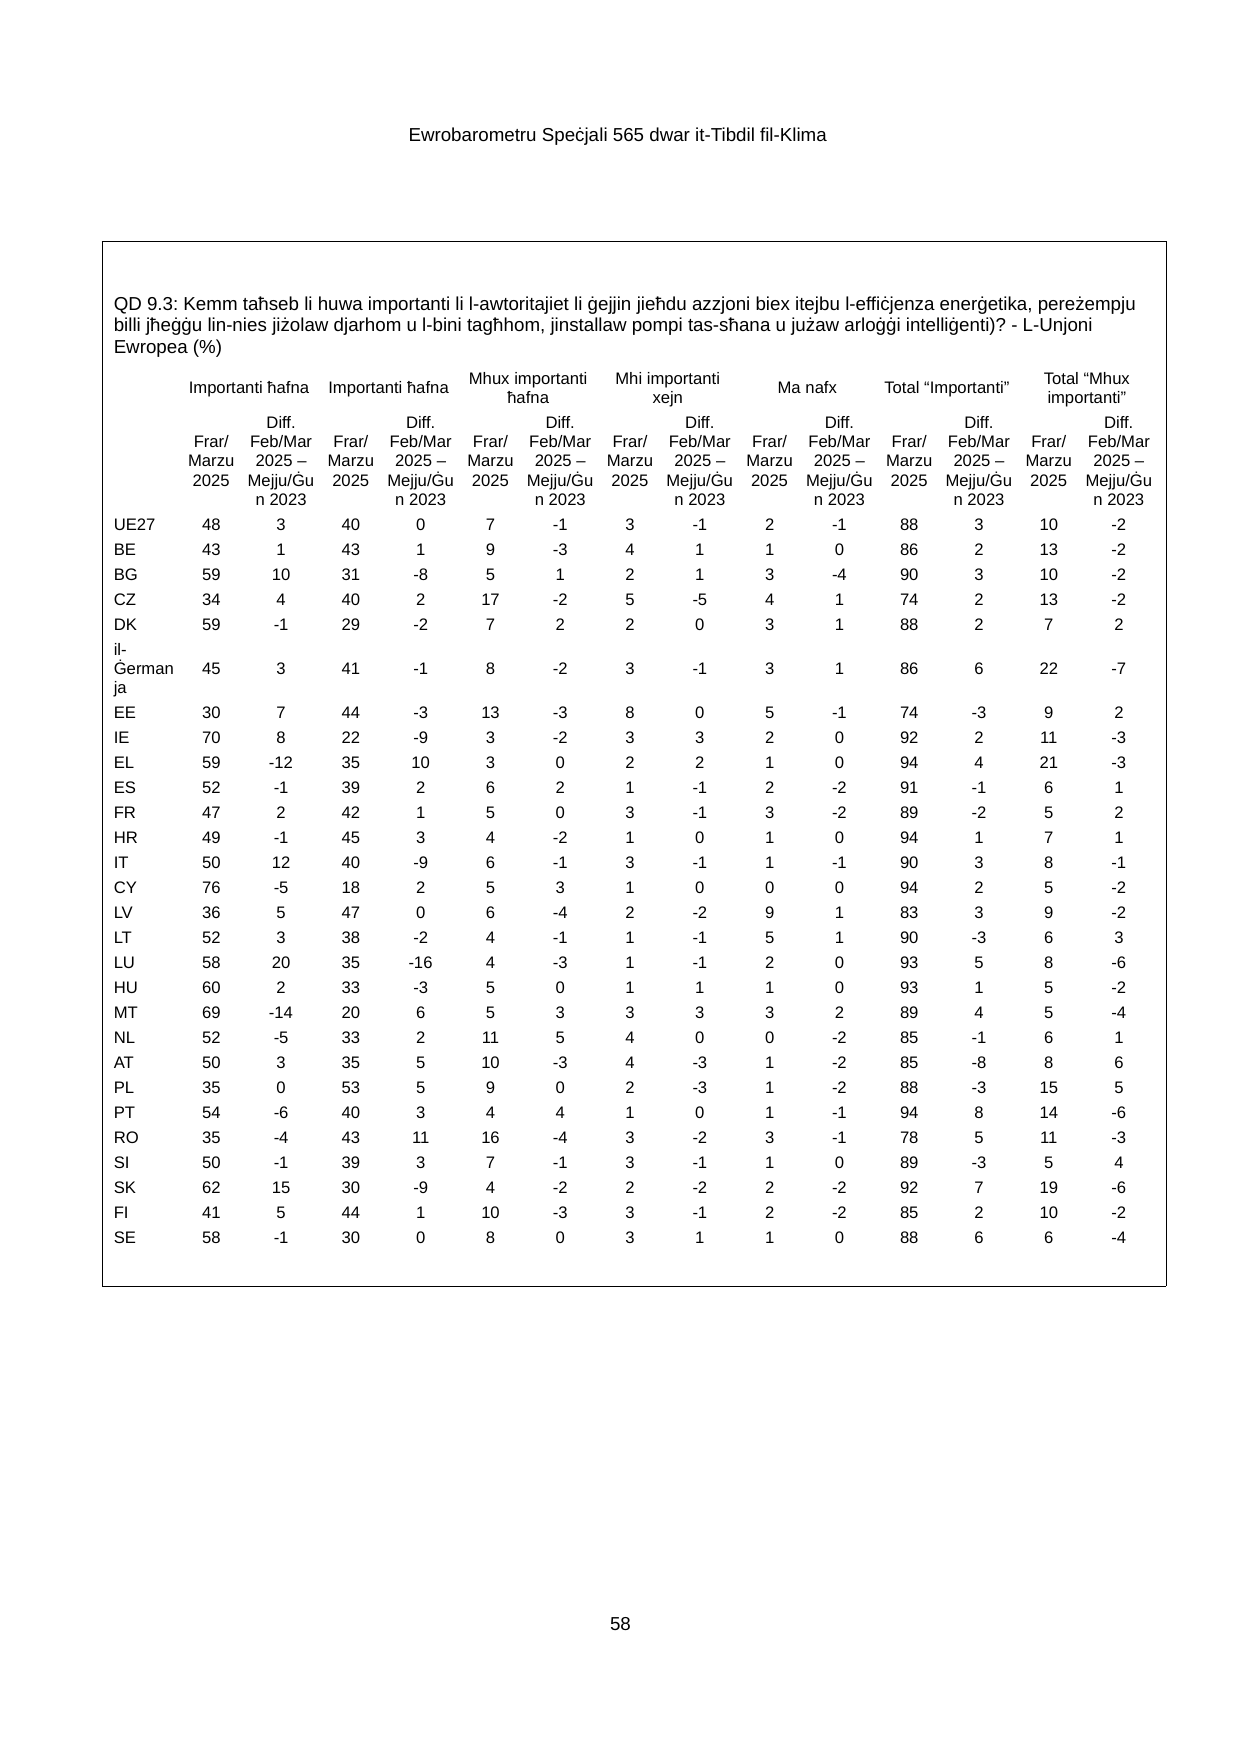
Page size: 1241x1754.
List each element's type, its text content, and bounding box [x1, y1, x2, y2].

table_cell 94 [877, 750, 941, 775]
table_cell -4 [243, 1125, 318, 1150]
table_cell -1 [522, 925, 598, 950]
table_cell 78 [877, 1125, 941, 1150]
table_cell -1 [801, 1125, 877, 1150]
table_cell 1 [598, 975, 662, 1000]
table_cell 1 [737, 975, 801, 1000]
table_cell Total “Mhux importanti” [1016, 366, 1157, 410]
table_cell 0 [383, 900, 458, 925]
table_cell Diff. Feb/Mar 2025 – Mejju/Ġun 2023 [941, 410, 1016, 512]
table_cell 40 [319, 512, 383, 537]
table_cell 30 [179, 700, 243, 725]
table_cell 70 [179, 725, 243, 750]
table_cell 44 [319, 1200, 383, 1225]
table_cell -1 [243, 612, 318, 637]
table_cell 1 [801, 587, 877, 612]
table_cell 5 [243, 1200, 318, 1225]
table_cell Frar/Marzu 2025 [179, 410, 243, 512]
table_cell 33 [319, 975, 383, 1000]
table_cell 2 [941, 612, 1016, 637]
table_cell -3 [1081, 725, 1157, 750]
table_cell 2 [598, 1175, 662, 1200]
table_cell 4 [598, 1025, 662, 1050]
table_cell 2 [1081, 612, 1157, 637]
table_cell 20 [243, 950, 318, 975]
table_cell 1 [941, 825, 1016, 850]
table_cell -1 [662, 850, 737, 875]
table_cell 74 [877, 587, 941, 612]
table_cell 0 [522, 750, 598, 775]
table_cell 34 [179, 587, 243, 612]
table_cell 1 [598, 925, 662, 950]
table_cell 5 [458, 875, 522, 900]
table_cell -8 [941, 1050, 1016, 1075]
table_cell 0 [801, 750, 877, 775]
table_cell -6 [1081, 1175, 1157, 1200]
table_cell 10 [458, 1200, 522, 1225]
table_cell 35 [179, 1125, 243, 1150]
table_cell 5 [458, 1000, 522, 1025]
table_cell 0 [662, 825, 737, 850]
table_cell 1 [737, 750, 801, 775]
table_cell 0 [801, 825, 877, 850]
table_cell Diff. Feb/Mar 2025 – Mejju/Ġun 2023 [1081, 410, 1157, 512]
table_cell 30 [319, 1175, 383, 1200]
table_cell 0 [801, 1225, 877, 1250]
table_cell 3 [598, 850, 662, 875]
table_cell 3 [383, 825, 458, 850]
table_cell 6 [458, 775, 522, 800]
table_cell HR [111, 825, 179, 850]
table_cell 1 [598, 1100, 662, 1125]
table_cell EE [111, 700, 179, 725]
table_cell 1 [662, 1225, 737, 1250]
table_cell -1 [662, 1150, 737, 1175]
table_cell -2 [662, 1175, 737, 1200]
table_cell 3 [598, 725, 662, 750]
table_cell 5 [383, 1075, 458, 1100]
table_cell 43 [179, 537, 243, 562]
table_cell 43 [319, 1125, 383, 1150]
table_cell -4 [801, 562, 877, 587]
table_cell -2 [1081, 537, 1157, 562]
table_cell 1 [801, 925, 877, 950]
table_cell -3 [941, 700, 1016, 725]
table_cell 3 [598, 1125, 662, 1150]
table_cell 8 [1016, 1050, 1081, 1075]
table_cell 17 [458, 587, 522, 612]
table_cell 16 [458, 1125, 522, 1150]
table_cell 3 [598, 1225, 662, 1250]
table_cell 1 [737, 537, 801, 562]
table_cell 3 [662, 1000, 737, 1025]
table_cell il-Ġermanja [111, 637, 179, 700]
table_cell -1 [522, 850, 598, 875]
table_cell 0 [383, 1225, 458, 1250]
table_cell -2 [801, 775, 877, 800]
table_cell 3 [598, 637, 662, 700]
table_cell 14 [1016, 1100, 1081, 1125]
table_cell 1 [737, 850, 801, 875]
table_cell -6 [1081, 950, 1157, 975]
table_cell 7 [458, 1150, 522, 1175]
table_cell 62 [179, 1175, 243, 1200]
table_cell 5 [1016, 975, 1081, 1000]
table_cell -2 [801, 1025, 877, 1050]
table_cell 1 [737, 1225, 801, 1250]
table_cell 6 [383, 1000, 458, 1025]
table_cell Mhi importanti xejn [598, 366, 737, 410]
table_cell 1 [737, 1050, 801, 1075]
table_cell -7 [1081, 637, 1157, 700]
table_cell 2 [522, 775, 598, 800]
table_cell -9 [383, 850, 458, 875]
table_cell 5 [522, 1025, 598, 1050]
table_cell 39 [319, 1150, 383, 1175]
table_cell 3 [737, 612, 801, 637]
table_cell 1 [598, 775, 662, 800]
table_cell 22 [319, 725, 383, 750]
table_cell 45 [319, 825, 383, 850]
table_cell 35 [319, 1050, 383, 1075]
table_cell 3 [598, 1000, 662, 1025]
table_cell 6 [1016, 1225, 1081, 1250]
table_cell -3 [522, 1200, 598, 1225]
table_cell 13 [458, 700, 522, 725]
table_cell 88 [877, 612, 941, 637]
table_cell -9 [383, 1175, 458, 1200]
table_cell -1 [662, 637, 737, 700]
table_cell 18 [319, 875, 383, 900]
table_cell 2 [383, 775, 458, 800]
table_cell -3 [941, 1075, 1016, 1100]
table_cell -1 [662, 512, 737, 537]
table_cell CY [111, 875, 179, 900]
table_cell 5 [1016, 800, 1081, 825]
table_cell 0 [737, 1025, 801, 1050]
table_cell 86 [877, 637, 941, 700]
table_cell 3 [941, 850, 1016, 875]
table_cell Importanti ħafna [179, 366, 318, 410]
table_cell 2 [598, 750, 662, 775]
table_cell 3 [458, 725, 522, 750]
table_cell 3 [941, 512, 1016, 537]
table_cell -3 [522, 1050, 598, 1075]
table_cell 0 [522, 800, 598, 825]
table_cell 44 [319, 700, 383, 725]
table_cell -5 [243, 1025, 318, 1050]
table_cell 2 [737, 1200, 801, 1225]
table_cell -4 [1081, 1000, 1157, 1025]
table_cell 7 [1016, 612, 1081, 637]
table_cell 1 [801, 900, 877, 925]
table_cell 11 [383, 1125, 458, 1150]
table_cell 93 [877, 950, 941, 975]
table_cell 6 [458, 850, 522, 875]
table_cell 5 [243, 900, 318, 925]
table_cell 6 [1016, 925, 1081, 950]
table_cell 54 [179, 1100, 243, 1125]
table_cell 8 [458, 1225, 522, 1250]
table_cell -1 [801, 512, 877, 537]
table_cell IT [111, 850, 179, 875]
table_cell Frar/Marzu 2025 [598, 410, 662, 512]
table_cell -2 [522, 637, 598, 700]
table_cell 5 [458, 800, 522, 825]
table_cell -1 [941, 1025, 1016, 1050]
table_cell 11 [1016, 725, 1081, 750]
table_cell 0 [662, 1025, 737, 1050]
table_cell 0 [662, 700, 737, 725]
table_cell 5 [941, 1125, 1016, 1150]
table_cell -2 [383, 925, 458, 950]
table_cell 0 [801, 950, 877, 975]
table_cell 35 [319, 750, 383, 775]
table_cell 2 [662, 750, 737, 775]
table_cell -1 [662, 950, 737, 975]
table_cell 0 [383, 512, 458, 537]
table_cell 4 [737, 587, 801, 612]
table_cell Frar/Marzu 2025 [1016, 410, 1081, 512]
table_cell 94 [877, 825, 941, 850]
table_cell Frar/Marzu 2025 [319, 410, 383, 512]
table_cell 93 [877, 975, 941, 1000]
table_cell 9 [737, 900, 801, 925]
table_cell 3 [522, 1000, 598, 1025]
table_cell 1 [737, 825, 801, 850]
table_cell 3 [737, 637, 801, 700]
table_cell 11 [458, 1025, 522, 1050]
table_cell 8 [941, 1100, 1016, 1125]
table_cell 88 [877, 1075, 941, 1100]
table_cell LT [111, 925, 179, 950]
table_cell 11 [1016, 1125, 1081, 1150]
table_cell 90 [877, 562, 941, 587]
table_cell 0 [801, 725, 877, 750]
table_cell 5 [1016, 1000, 1081, 1025]
table_cell 6 [1016, 1025, 1081, 1050]
table_cell -1 [243, 775, 318, 800]
table_cell 1 [383, 537, 458, 562]
table_cell 10 [1016, 1200, 1081, 1225]
table_cell 3 [737, 562, 801, 587]
table_cell -3 [383, 975, 458, 1000]
table_cell 5 [737, 925, 801, 950]
table_cell 1 [598, 950, 662, 975]
table_cell 9 [458, 1075, 522, 1100]
table_cell 0 [801, 975, 877, 1000]
table_cell 3 [598, 512, 662, 537]
table_cell -2 [522, 587, 598, 612]
table_cell 5 [1081, 1075, 1157, 1100]
table_cell Frar/Marzu 2025 [877, 410, 941, 512]
table_cell 85 [877, 1050, 941, 1075]
table_cell -2 [662, 1125, 737, 1150]
table_cell BG [111, 562, 179, 587]
table_cell 42 [319, 800, 383, 825]
table_cell EL [111, 750, 179, 775]
table_cell 2 [1081, 800, 1157, 825]
table_cell 3 [243, 925, 318, 950]
table_cell CZ [111, 587, 179, 612]
table_cell 6 [458, 900, 522, 925]
table_cell 5 [458, 562, 522, 587]
table_cell 4 [458, 950, 522, 975]
table_cell -6 [243, 1100, 318, 1125]
table_cell -4 [522, 1125, 598, 1150]
table_cell 74 [877, 700, 941, 725]
table_cell 1 [1081, 1025, 1157, 1050]
table_cell 2 [383, 875, 458, 900]
table_cell -1 [941, 775, 1016, 800]
table_cell 4 [458, 925, 522, 950]
table_cell 1 [383, 800, 458, 825]
table_cell 38 [319, 925, 383, 950]
table_cell 33 [319, 1025, 383, 1050]
table_cell 3 [522, 875, 598, 900]
table_cell 4 [598, 1050, 662, 1075]
table_cell -14 [243, 1000, 318, 1025]
table_cell 2 [598, 562, 662, 587]
table_cell 59 [179, 750, 243, 775]
table_cell 52 [179, 775, 243, 800]
table_cell 2 [941, 725, 1016, 750]
table_cell -1 [243, 1225, 318, 1250]
table_cell 2 [243, 975, 318, 1000]
table_cell 4 [941, 750, 1016, 775]
table_cell -6 [1081, 1100, 1157, 1125]
table_cell 86 [877, 537, 941, 562]
table_cell 3 [662, 725, 737, 750]
table_cell UE27 [111, 512, 179, 537]
table_cell RO [111, 1125, 179, 1150]
table_cell 13 [1016, 537, 1081, 562]
table_cell 3 [941, 900, 1016, 925]
table_cell -2 [522, 1175, 598, 1200]
table_cell 7 [458, 512, 522, 537]
table_cell 10 [1016, 512, 1081, 537]
table_cell -5 [243, 875, 318, 900]
table_cell 40 [319, 1100, 383, 1125]
table_cell -1 [1081, 850, 1157, 875]
table_cell 7 [941, 1175, 1016, 1200]
table_cell -3 [941, 1150, 1016, 1175]
table_cell 9 [458, 537, 522, 562]
table_cell -1 [662, 1200, 737, 1225]
table_cell -2 [1081, 975, 1157, 1000]
table_cell Frar/Marzu 2025 [737, 410, 801, 512]
table_cell 92 [877, 1175, 941, 1200]
table_cell -3 [662, 1050, 737, 1075]
table_cell 3 [737, 800, 801, 825]
table_cell 10 [243, 562, 318, 587]
table_cell 0 [737, 875, 801, 900]
table_cell 4 [1081, 1150, 1157, 1175]
table_cell 1 [383, 1200, 458, 1225]
table_cell 9 [1016, 900, 1081, 925]
table_cell SE [111, 1225, 179, 1250]
table_cell 4 [458, 1100, 522, 1125]
table_cell -1 [662, 775, 737, 800]
table_cell 94 [877, 1100, 941, 1125]
table_cell 3 [737, 1125, 801, 1150]
table_cell 21 [1016, 750, 1081, 775]
table_cell 41 [319, 637, 383, 700]
table_cell -2 [522, 825, 598, 850]
table_cell 8 [1016, 850, 1081, 875]
table_cell -8 [383, 562, 458, 587]
table_cell 2 [941, 1200, 1016, 1225]
table_cell -9 [383, 725, 458, 750]
table_cell 1 [662, 975, 737, 1000]
table_cell 2 [598, 900, 662, 925]
table_cell DK [111, 612, 179, 637]
table_cell 47 [319, 900, 383, 925]
table_cell 35 [179, 1075, 243, 1100]
table_cell 0 [662, 612, 737, 637]
table_cell 47 [179, 800, 243, 825]
table_cell 29 [319, 612, 383, 637]
table_cell [111, 410, 179, 512]
table_cell 43 [319, 537, 383, 562]
table_cell 7 [243, 700, 318, 725]
table_cell 58 [179, 1225, 243, 1250]
table_cell -12 [243, 750, 318, 775]
table_cell 5 [1016, 875, 1081, 900]
table_cell 59 [179, 612, 243, 637]
table_cell 8 [243, 725, 318, 750]
table_cell 1 [801, 637, 877, 700]
table_cell 58 [179, 950, 243, 975]
table_cell 2 [598, 1075, 662, 1100]
table_cell Frar/Marzu 2025 [458, 410, 522, 512]
table_cell 2 [801, 1000, 877, 1025]
table_cell 85 [877, 1200, 941, 1225]
table_cell 88 [877, 512, 941, 537]
table_cell 3 [598, 1150, 662, 1175]
table_cell 1 [662, 562, 737, 587]
table_cell -2 [1081, 1200, 1157, 1225]
table_cell 20 [319, 1000, 383, 1025]
table_cell BE [111, 537, 179, 562]
table_cell 0 [662, 875, 737, 900]
table_cell 60 [179, 975, 243, 1000]
table_cell 5 [737, 700, 801, 725]
table_cell 2 [383, 587, 458, 612]
table_cell 89 [877, 1000, 941, 1025]
table_cell -3 [941, 925, 1016, 950]
table_cell 13 [1016, 587, 1081, 612]
table_cell -2 [801, 1200, 877, 1225]
table_cell 1 [737, 1100, 801, 1125]
table_cell 4 [522, 1100, 598, 1125]
table_cell -5 [662, 587, 737, 612]
table_cell 53 [319, 1075, 383, 1100]
table_cell MT [111, 1000, 179, 1025]
table_cell 90 [877, 925, 941, 950]
table_cell 19 [1016, 1175, 1081, 1200]
table_cell 0 [522, 975, 598, 1000]
table_cell -1 [522, 1150, 598, 1175]
table_cell 90 [877, 850, 941, 875]
table_cell 5 [458, 975, 522, 1000]
table_cell Ma nafx [737, 366, 877, 410]
table_cell 2 [243, 800, 318, 825]
table_cell 0 [801, 537, 877, 562]
table_cell -1 [243, 1150, 318, 1175]
table_cell [111, 366, 179, 410]
table_cell -1 [801, 850, 877, 875]
table_cell 2 [941, 875, 1016, 900]
table_header QD 9.3: Kemm taħseb li huwa importanti li l-awtoritajiet li ġejjin jieħdu azzjoni biex itejbu l-effiċjenza enerġetika, pereżempju billi jħeġġu lin-nies jiżolaw djarhom u l-bini tagħhom, jinstallaw pompi tas-sħana u jużaw arloġġi intelliġenti)? - L-Unjoni Ewropea (%) [111, 284, 1157, 366]
table_cell -1 [662, 800, 737, 825]
table_cell 3 [383, 1100, 458, 1125]
table_cell 1 [522, 562, 598, 587]
table_cell 2 [737, 725, 801, 750]
table_cell 2 [383, 1025, 458, 1050]
table_cell 1 [737, 1075, 801, 1100]
table_cell FR [111, 800, 179, 825]
table_cell 2 [737, 512, 801, 537]
table_cell -1 [662, 925, 737, 950]
table_cell -3 [1081, 1125, 1157, 1150]
table_cell 15 [1016, 1075, 1081, 1100]
table_cell Total “Importanti” [877, 366, 1016, 410]
table_cell 89 [877, 800, 941, 825]
table_cell 1 [662, 537, 737, 562]
table_cell -2 [522, 725, 598, 750]
table_cell -3 [383, 700, 458, 725]
table_cell 49 [179, 825, 243, 850]
table_cell 0 [801, 1150, 877, 1175]
table_cell -2 [801, 1050, 877, 1075]
table_cell 91 [877, 775, 941, 800]
table_cell 2 [941, 537, 1016, 562]
table_cell -2 [801, 800, 877, 825]
table_cell -16 [383, 950, 458, 975]
table_cell -1 [522, 512, 598, 537]
table_cell 36 [179, 900, 243, 925]
table_cell 3 [383, 1150, 458, 1175]
table_cell 2 [737, 1175, 801, 1200]
table_cell 6 [1081, 1050, 1157, 1075]
table_cell 50 [179, 850, 243, 875]
table_cell IE [111, 725, 179, 750]
table_cell -1 [243, 825, 318, 850]
table_cell Diff. Feb/Mar 2025 – Mejju/Ġun 2023 [383, 410, 458, 512]
table_cell -2 [662, 900, 737, 925]
table_cell 52 [179, 1025, 243, 1050]
table_cell 2 [737, 775, 801, 800]
table_cell 88 [877, 1225, 941, 1250]
table_cell 8 [1016, 950, 1081, 975]
table_cell 69 [179, 1000, 243, 1025]
table_cell 3 [941, 562, 1016, 587]
table_cell -2 [1081, 900, 1157, 925]
table_cell 92 [877, 725, 941, 750]
table_cell 4 [598, 537, 662, 562]
table_cell LV [111, 900, 179, 925]
table_cell 15 [243, 1175, 318, 1200]
table_cell 35 [319, 950, 383, 975]
table_cell 94 [877, 875, 941, 900]
table_cell 1 [1081, 825, 1157, 850]
table_cell 12 [243, 850, 318, 875]
table_cell 2 [1081, 700, 1157, 725]
table_cell 8 [458, 637, 522, 700]
table_cell FI [111, 1200, 179, 1225]
table_cell -2 [383, 612, 458, 637]
table_cell PL [111, 1075, 179, 1100]
table_cell 50 [179, 1050, 243, 1075]
table_cell 40 [319, 850, 383, 875]
table_cell 1 [1081, 775, 1157, 800]
table_cell 3 [243, 637, 318, 700]
table_cell PT [111, 1100, 179, 1125]
table_cell 45 [179, 637, 243, 700]
table_cell Diff. Feb/Mar 2025 – Mejju/Ġun 2023 [522, 410, 598, 512]
table_cell 83 [877, 900, 941, 925]
table_cell 52 [179, 925, 243, 950]
table_cell 2 [737, 950, 801, 975]
table_cell SK [111, 1175, 179, 1200]
table_cell 59 [179, 562, 243, 587]
table_cell Diff. Feb/Mar 2025 – Mejju/Ġun 2023 [801, 410, 877, 512]
table_cell -3 [1081, 750, 1157, 775]
table_cell 6 [1016, 775, 1081, 800]
table_cell -2 [801, 1175, 877, 1200]
table_cell 7 [1016, 825, 1081, 850]
table_cell -2 [1081, 562, 1157, 587]
table_cell 85 [877, 1025, 941, 1050]
table_cell ES [111, 775, 179, 800]
table_cell AT [111, 1050, 179, 1075]
table_cell 1 [941, 975, 1016, 1000]
table_cell 0 [801, 875, 877, 900]
table_cell 2 [941, 587, 1016, 612]
table_cell 4 [941, 1000, 1016, 1025]
table_cell 5 [941, 950, 1016, 975]
table_cell Diff. Feb/Mar 2025 – Mejju/Ġun 2023 [243, 410, 318, 512]
table_cell -3 [522, 700, 598, 725]
table_cell 48 [179, 512, 243, 537]
table_cell 1 [598, 825, 662, 850]
table_cell 10 [458, 1050, 522, 1075]
table_cell 0 [662, 1100, 737, 1125]
table_cell 40 [319, 587, 383, 612]
table_cell Importanti ħafna [319, 366, 458, 410]
table_cell 3 [458, 750, 522, 775]
table_cell 5 [598, 587, 662, 612]
table_cell Mhux importanti ħafna [458, 366, 598, 410]
table_cell 10 [1016, 562, 1081, 587]
table_cell -3 [522, 950, 598, 975]
table_cell SI [111, 1150, 179, 1175]
table_cell 50 [179, 1150, 243, 1175]
table_cell 41 [179, 1200, 243, 1225]
table_cell 3 [598, 800, 662, 825]
table_cell 3 [598, 1200, 662, 1225]
table_cell 89 [877, 1150, 941, 1175]
table_cell LU [111, 950, 179, 975]
table_cell 3 [737, 1000, 801, 1025]
table_cell -1 [801, 700, 877, 725]
table_cell 4 [243, 587, 318, 612]
table_cell 2 [522, 612, 598, 637]
table_cell -2 [1081, 587, 1157, 612]
table_cell 76 [179, 875, 243, 900]
table_cell 30 [319, 1225, 383, 1250]
table_cell -3 [662, 1075, 737, 1100]
table_cell 1 [598, 875, 662, 900]
table_cell 8 [598, 700, 662, 725]
table_cell 2 [598, 612, 662, 637]
table_cell 6 [941, 637, 1016, 700]
table_cell 31 [319, 562, 383, 587]
table_cell NL [111, 1025, 179, 1050]
table_cell -2 [1081, 512, 1157, 537]
table_cell 1 [243, 537, 318, 562]
table_cell 7 [458, 612, 522, 637]
table_cell -4 [522, 900, 598, 925]
table_cell 5 [383, 1050, 458, 1075]
table_cell 3 [1081, 925, 1157, 950]
table_cell Diff. Feb/Mar 2025 – Mejju/Ġun 2023 [662, 410, 737, 512]
table_cell -1 [801, 1100, 877, 1125]
table_cell -2 [941, 800, 1016, 825]
table_cell 0 [522, 1225, 598, 1250]
table_cell 1 [801, 612, 877, 637]
table_cell -3 [522, 537, 598, 562]
table_cell 0 [522, 1075, 598, 1100]
table_cell -2 [1081, 875, 1157, 900]
table_cell 22 [1016, 637, 1081, 700]
table_cell 39 [319, 775, 383, 800]
table_cell -4 [1081, 1225, 1157, 1250]
table_cell -2 [801, 1075, 877, 1100]
table_cell 1 [737, 1150, 801, 1175]
table_cell HU [111, 975, 179, 1000]
table_cell 0 [243, 1075, 318, 1100]
table_cell 3 [243, 1050, 318, 1075]
table_cell -1 [383, 637, 458, 700]
table_cell 4 [458, 1175, 522, 1200]
table_cell 4 [458, 825, 522, 850]
table_cell 3 [243, 512, 318, 537]
table_cell 5 [1016, 1150, 1081, 1175]
table_cell 10 [383, 750, 458, 775]
table_cell 9 [1016, 700, 1081, 725]
table_cell 6 [941, 1225, 1016, 1250]
